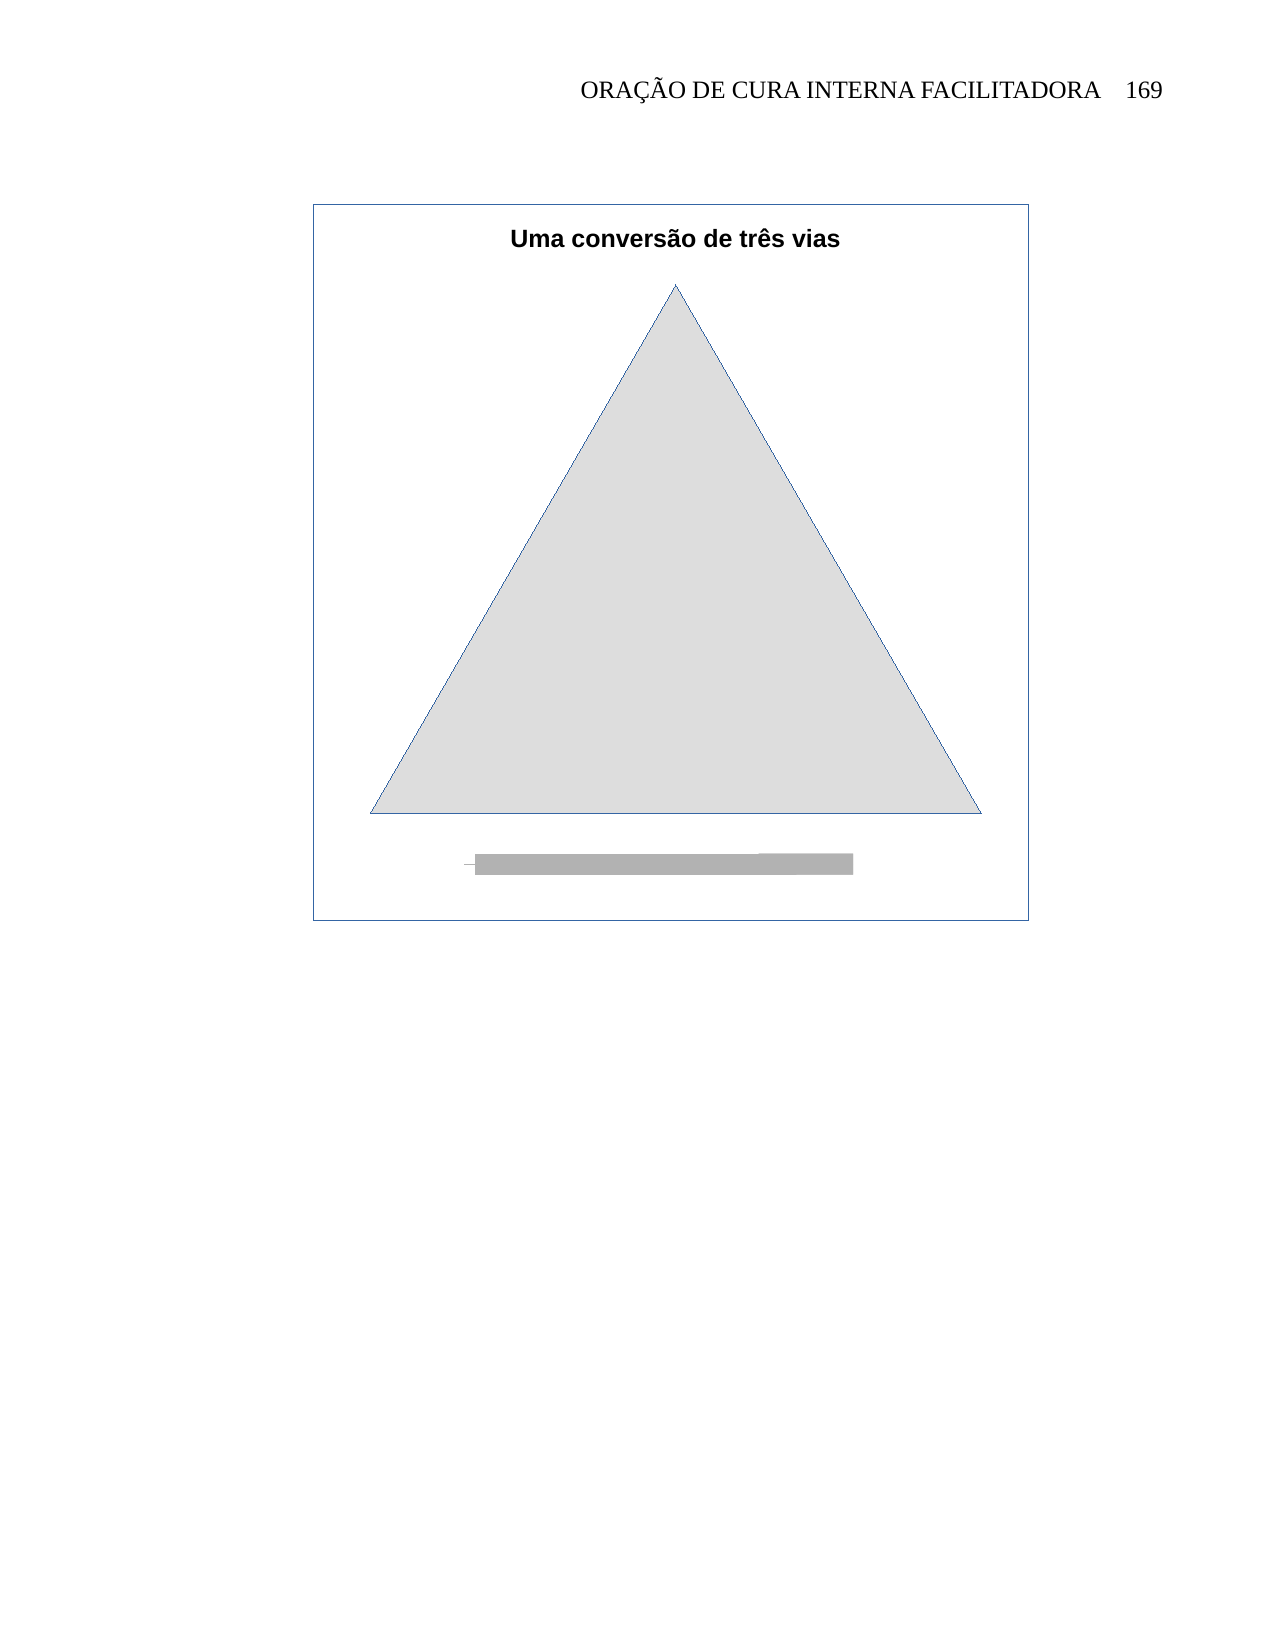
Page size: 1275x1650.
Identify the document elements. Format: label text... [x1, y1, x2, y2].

text Uma conversão de três vias [314, 224, 1028, 253]
text [1029, 224, 1162, 253]
text [112, 224, 313, 253]
